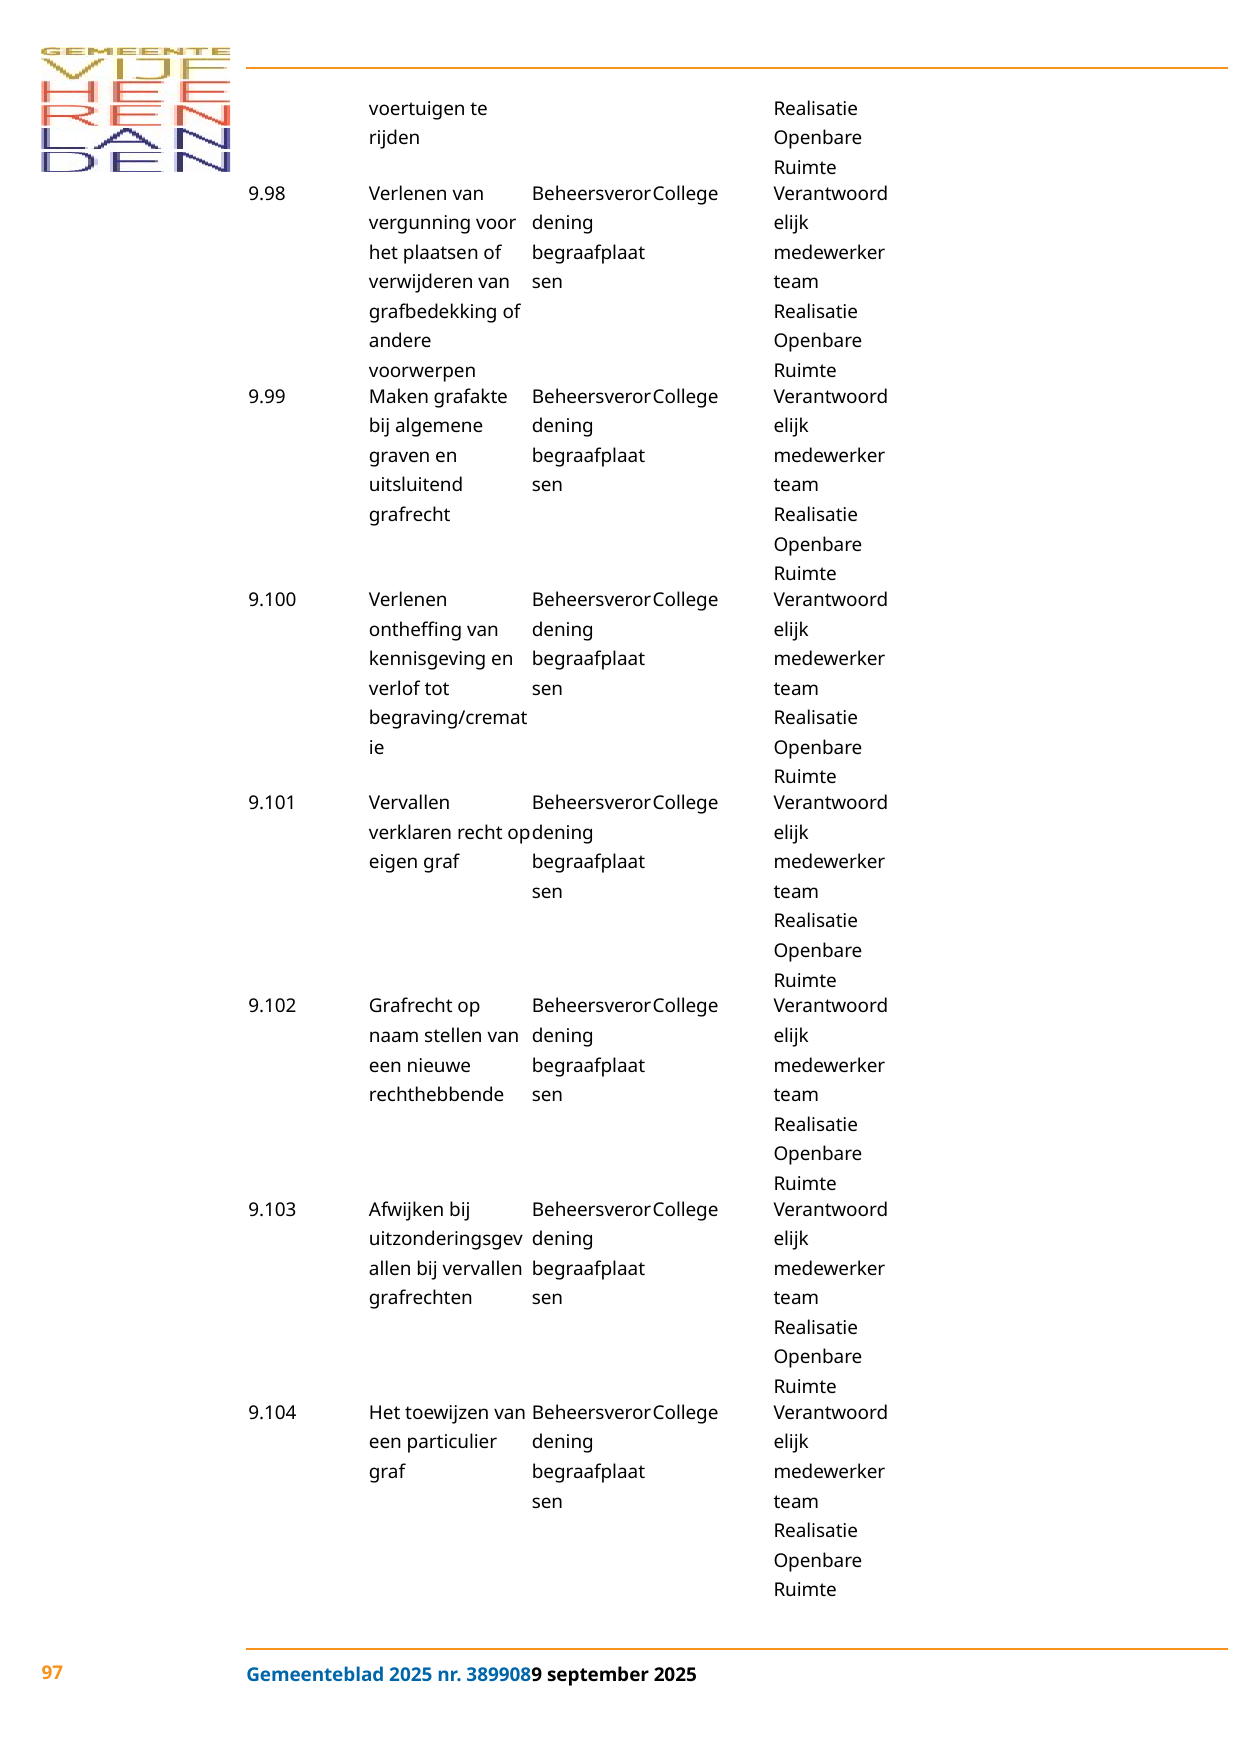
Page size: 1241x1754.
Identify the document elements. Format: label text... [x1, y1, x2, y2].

table_cell Grafrecht op naam stellen van een nieuwe rechthebbende [369, 993, 532, 1196]
table_cell [1015, 1399, 1152, 1602]
table_cell Verantwoordelijk medewerker team Realisatie Openbare Ruimte [773, 993, 894, 1196]
table_cell [894, 383, 1015, 586]
table_cell Beheersverordening begraafplaatsen [532, 993, 652, 1196]
table_cell [894, 1196, 1015, 1399]
table_cell [248, 95, 369, 180]
table_cell [894, 993, 1015, 1196]
table_cell 9.100 [248, 586, 369, 789]
table_cell [1015, 789, 1152, 993]
table_cell [1015, 993, 1152, 1196]
table_cell College [653, 586, 773, 789]
table_cell 9.104 [248, 1399, 369, 1602]
table_cell [1015, 586, 1152, 789]
table_cell [532, 95, 652, 180]
table_cell [1015, 180, 1152, 383]
table_cell Verantwoordelijk medewerker team Realisatie Openbare Ruimte [773, 383, 894, 586]
table_cell 9.98 [248, 180, 369, 383]
table_cell Verantwoordelijk medewerker team Realisatie Openbare Ruimte [773, 1399, 894, 1602]
table_cell Verantwoordelijk medewerker team Realisatie Openbare Ruimte [773, 180, 894, 383]
table_cell 9.99 [248, 383, 369, 586]
table_cell Verantwoordelijk medewerker team Realisatie Openbare Ruimte [773, 1196, 894, 1399]
table_cell College [653, 1196, 773, 1399]
table_cell [1015, 95, 1152, 180]
table_cell Afwijken bij uitzonderingsgevallen bij vervallen grafrechten [369, 1196, 532, 1399]
table_cell [1015, 1196, 1152, 1399]
table_cell Beheersverordening begraafplaatsen [532, 789, 652, 993]
table_cell College [653, 993, 773, 1196]
table_cell Beheersverordening begraafplaatsen [532, 1196, 652, 1399]
table_cell 9.102 [248, 993, 369, 1196]
table_cell [894, 586, 1015, 789]
table_cell College [653, 789, 773, 993]
table_cell voertuigen te rijden [369, 95, 532, 180]
table_cell [894, 95, 1015, 180]
table_cell College [653, 180, 773, 383]
table_cell [1015, 383, 1152, 586]
table_cell 9.103 [248, 1196, 369, 1399]
table_cell [653, 95, 773, 180]
table_cell College [653, 1399, 773, 1602]
table_cell Verantwoordelijk medewerker team Realisatie Openbare Ruimte [773, 789, 894, 993]
table_cell Beheersverordening begraafplaatsen [532, 383, 652, 586]
table_cell Maken grafakte bij algemene graven en uitsluitend grafrecht [369, 383, 532, 586]
picture [41, 47, 231, 172]
table_cell [894, 789, 1015, 993]
table_cell [894, 180, 1015, 383]
table_cell Beheersverordening begraafplaatsen [532, 1399, 652, 1602]
table_cell Verantwoordelijk medewerker team Realisatie Openbare Ruimte [773, 586, 894, 789]
table_cell 9.101 [248, 789, 369, 993]
table_cell Verlenen van vergunning voor het plaatsen of verwijderen van grafbedekking of andere voorwerpen [369, 180, 532, 383]
table_cell College [653, 383, 773, 586]
table_cell Het toewijzen van een particulier graf [369, 1399, 532, 1602]
table_cell Verlenen ontheffing van kennisgeving en verlof tot begraving/crematie [369, 586, 532, 789]
table_cell Vervallen verklaren recht op eigen graf [369, 789, 532, 993]
table_cell [894, 1399, 1015, 1602]
table_cell Realisatie Openbare Ruimte [773, 95, 894, 180]
table_cell Beheersverordening begraafplaatsen [532, 180, 652, 383]
table_cell Beheersverordening begraafplaatsen [532, 586, 652, 789]
